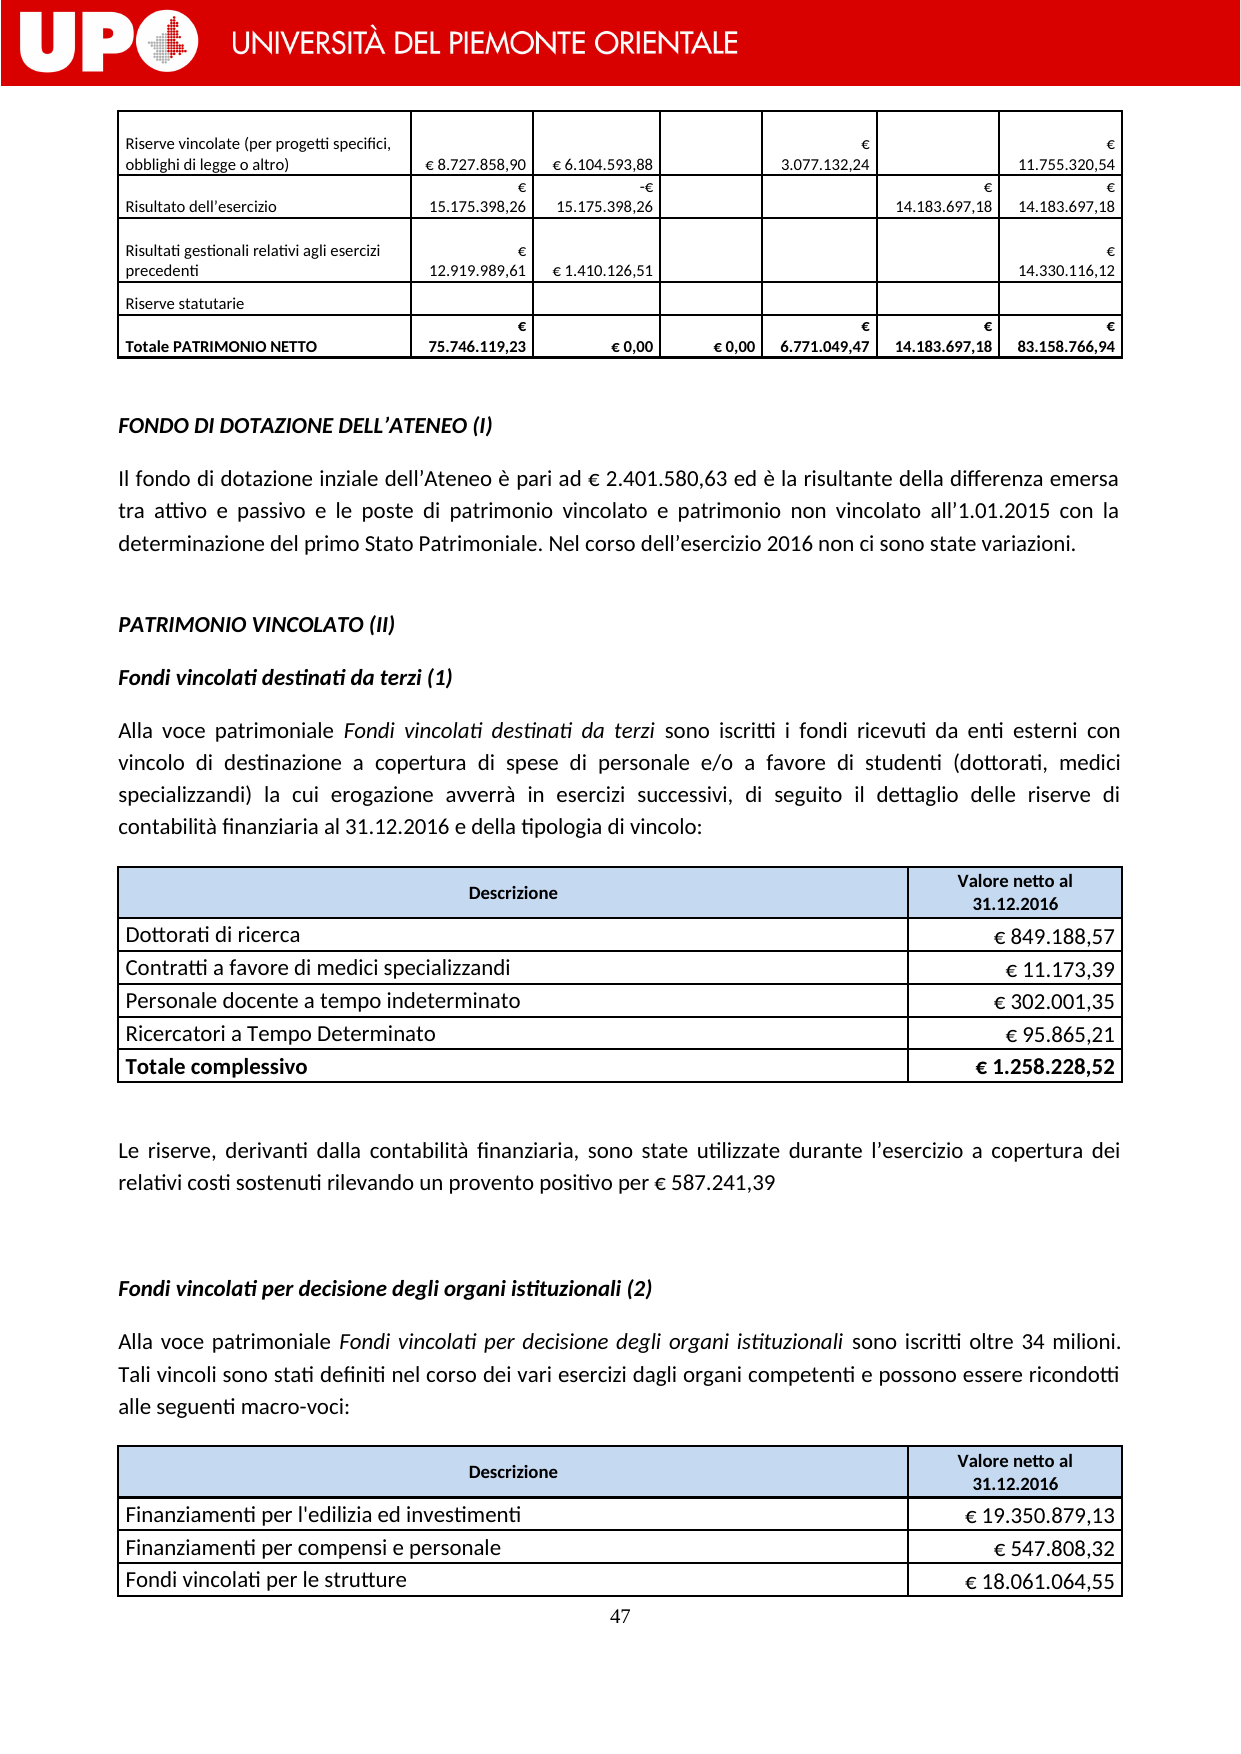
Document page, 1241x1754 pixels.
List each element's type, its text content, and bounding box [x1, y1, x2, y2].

table_cell € 302.001,35 [909, 985, 1121, 1016]
table_cell € 14.183.697,18 [878, 176, 998, 217]
table_cell [763, 176, 876, 217]
table_cell Riserve statutarie [119, 283, 410, 314]
table_cell € 83.158.766,94 [1000, 316, 1121, 356]
table_cell € 6.104.593,88 [534, 112, 659, 174]
table_cell Fondi vincolati per le strutture [119, 1564, 907, 1595]
table_header Valore netto al 31.12.2016 [909, 868, 1121, 917]
table_cell € 14.183.697,18 [1000, 176, 1121, 217]
table_cell Personale docente a tempo indeterminato [119, 985, 907, 1016]
table_cell Risultato dell’esercizio [119, 176, 410, 217]
table_cell [763, 219, 876, 281]
text FONDO DI DOTAZIONE DELL’ATENEO (I) [118, 411, 1122, 439]
table_cell [878, 283, 998, 314]
table_cell € 547.808,32 [909, 1531, 1121, 1562]
table_cell Totale complessivo [119, 1050, 907, 1081]
text Alla voce patrimoniale Fondi vincolati destinati da terzi sono iscritti i fondi ricevuti da enti esterni con vincolo di destinazione a copertura di spese di personale e/o a favore di studenti (dottorati, medici specializzandi) la cui erogazione avverrà in esercizi successivi, di seguito il dettaglio delle riserve di contabilità finanziaria al 31.12.2016 e della tipologia di vincolo: [118, 716, 1122, 841]
table_cell [661, 219, 761, 281]
table_cell € 75.746.119,23 [412, 316, 532, 356]
table_cell Risultati gestionali relativi agli esercizi precedenti [119, 219, 410, 281]
table_cell € 1.258.228,52 [909, 1050, 1121, 1081]
table_cell [661, 176, 761, 217]
table_cell [534, 283, 659, 314]
table_cell [878, 219, 998, 281]
table_header Valore netto al 31.12.2016 [909, 1447, 1121, 1496]
text PATRIMONIO VINCOLATO (II) [118, 610, 1122, 638]
table_cell € 0,00 [534, 316, 659, 356]
table_header Descrizione [119, 868, 907, 917]
table_cell € 95.865,21 [909, 1018, 1121, 1048]
table_cell Ricercatori a Tempo Determinato [119, 1018, 907, 1048]
text Fondi vincolati per decisione degli organi istituzionali (2) [118, 1274, 1122, 1302]
table_cell € 1.410.126,51 [534, 219, 659, 281]
table_cell € 18.061.064,55 [909, 1564, 1121, 1595]
text Fondi vincolati destinati da terzi (1) [118, 663, 1122, 691]
table_cell Riserve vincolate (per progetti specifici, obblighi di legge o altro) [119, 112, 410, 174]
table_cell [661, 112, 761, 174]
table_cell [763, 283, 876, 314]
table_cell Finanziamenti per compensi e personale [119, 1531, 907, 1562]
table_cell [412, 283, 532, 314]
table_cell € 6.771.049,47 [763, 316, 876, 356]
table_cell Finanziamenti per l'edilizia ed investimenti [119, 1499, 907, 1529]
table_cell € 14.183.697,18 [878, 316, 998, 356]
table_cell € 14.330.116,12 [1000, 219, 1121, 281]
text Il fondo di dotazione inziale dell’Ateneo è pari ad € 2.401.580,63 ed è la risultante della differenza emersa tra attivo e passivo e le poste di patrimonio vincolato e patrimonio non vincolato all’1.01.2015 con la determinazione del primo Stato Patrimoniale. Nel corso dell’esercizio 2016 non ci sono state variazioni. [118, 464, 1122, 557]
table_cell € 11.755.320,54 [1000, 112, 1121, 174]
table_cell € 8.727.858,90 [412, 112, 532, 174]
table_cell [1000, 283, 1121, 314]
table_cell [878, 112, 998, 174]
table_cell € 0,00 [661, 316, 761, 356]
table_cell € 12.919.989,61 [412, 219, 532, 281]
text Alla voce patrimoniale Fondi vincolati per decisione degli organi istituzionali sono iscritti oltre 34 milioni. Tali vincoli sono stati definiti nel corso dei vari esercizi dagli organi competenti e possono essere ricondotti alle seguenti macro-voci: [118, 1327, 1122, 1420]
table_cell € 15.175.398,26 [412, 176, 532, 217]
table_cell Contratti a favore di medici specializzandi [119, 952, 907, 983]
table_cell € 11.173,39 [909, 952, 1121, 983]
table_cell € 3.077.132,24 [763, 112, 876, 174]
table_cell [661, 283, 761, 314]
table_cell -€ 15.175.398,26 [534, 176, 659, 217]
table_cell Totale PATRIMONIO NETTO [119, 316, 410, 356]
text Le riserve, derivanti dalla contabilità finanziaria, sono state utilizzate durante l’esercizio a copertura dei relativi costi sostenuti rilevando un provento positivo per € 587.241,39 [118, 1136, 1122, 1196]
table_cell € 849.188,57 [909, 919, 1121, 950]
table_header Descrizione [119, 1447, 907, 1496]
table_cell Dottorati di ricerca [119, 919, 907, 950]
table_cell € 19.350.879,13 [909, 1499, 1121, 1529]
